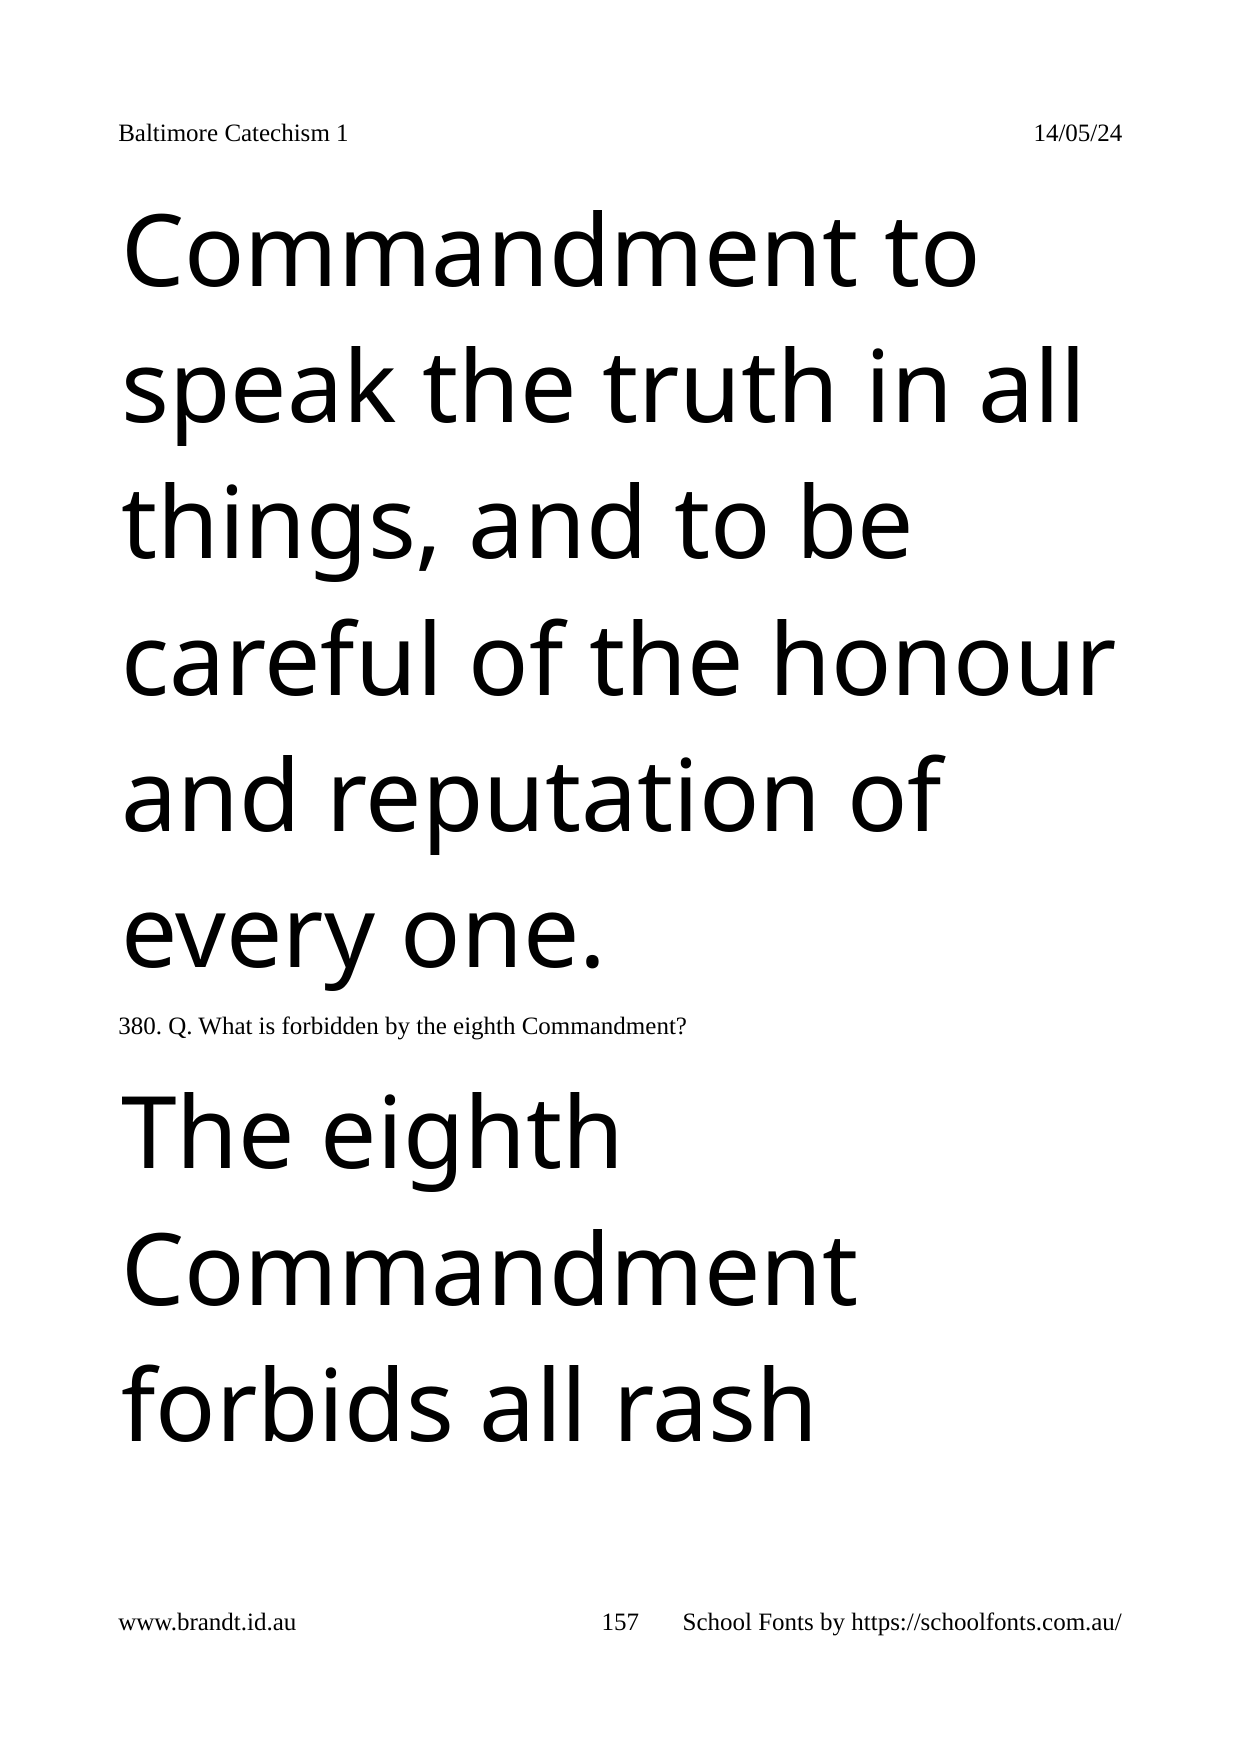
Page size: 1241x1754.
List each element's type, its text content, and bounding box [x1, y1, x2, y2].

text 380. Q. What is forbidden by the eighth Commandment? [118, 1011, 1122, 1040]
text Commandment to speak the truth in all things, and to be careful of the honour and reputation of every one. [118, 176, 1122, 1000]
text The eighth Commandment forbids all rash [118, 1059, 1122, 1474]
